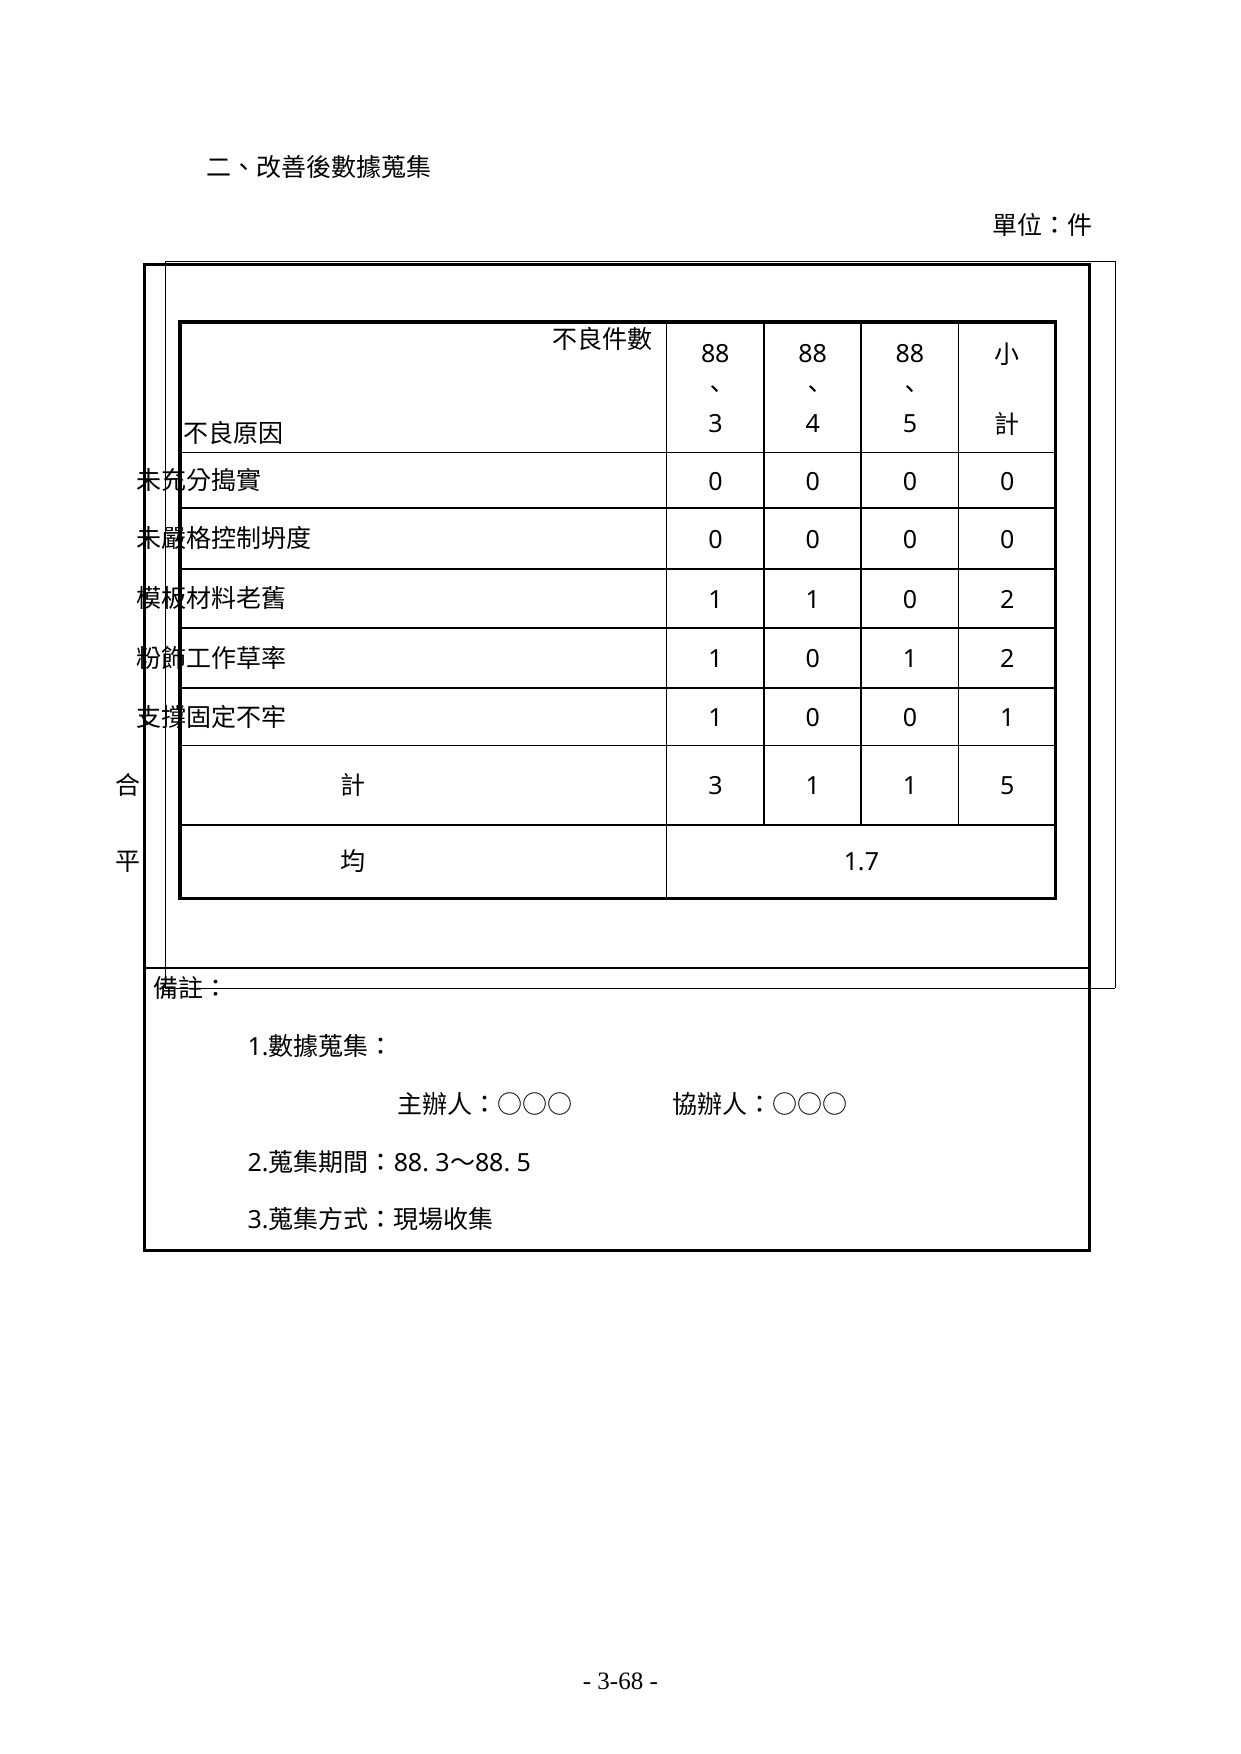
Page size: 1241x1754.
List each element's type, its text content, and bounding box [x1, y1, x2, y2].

table_cell 平 均 [182, 826, 666, 897]
table_header 88 、 3 [667, 324, 763, 452]
text 單位：件 [148, 206, 1092, 242]
table_cell 1 [667, 570, 763, 627]
table_cell 合 計 [182, 746, 666, 824]
table_cell 0 [667, 453, 763, 507]
table_header 小 計 [959, 324, 1054, 452]
table_cell 0 [667, 509, 763, 568]
table_cell 0 [959, 509, 1054, 568]
table_cell 1.7 [667, 826, 1054, 897]
table_header [166, 547, 178, 654]
table_cell 2 [959, 629, 1054, 687]
table_cell 1.未充分搗實 [182, 453, 666, 507]
table_header [146, 716, 154, 722]
table_cell 1 [862, 746, 958, 824]
table_cell 2.未嚴格控制坍度 [182, 509, 666, 568]
table_header 不良件數 不良原因 [182, 324, 666, 452]
table_header 88 、 4 [765, 324, 860, 452]
table_header [146, 656, 151, 667]
table_header [146, 266, 165, 967]
table_cell 5 [959, 746, 1054, 824]
table_cell 1 [862, 629, 958, 687]
table_cell 1 [959, 689, 1054, 745]
table_cell 1 [765, 570, 860, 627]
table_cell 備註： 1.數據蒐集： 主辦人：○○○ 協辦人：○○○ 2.蒐集期間：88. 3～88. 5 3.蒐集方式：現場收集 [146, 969, 1088, 1248]
table_cell 0 [765, 629, 860, 687]
table_cell 1 [667, 629, 763, 687]
table_header [166, 651, 178, 710]
table_header [168, 473, 178, 478]
table_cell 1 [765, 746, 860, 824]
text 二、改善後數據蒐集 [206, 148, 1092, 184]
table_cell 0 [959, 453, 1054, 507]
table_header 88 、 5 [862, 324, 958, 452]
table_header [166, 480, 178, 532]
table_header [166, 266, 1088, 967]
table_cell 0 [862, 453, 958, 507]
table_cell 2 [959, 570, 1054, 627]
table_cell 1 [667, 689, 763, 745]
table_cell 3.模板材料老舊 [182, 570, 666, 627]
table_cell 0 [765, 453, 860, 507]
table_cell 4.粉飾工作草率 [182, 629, 666, 687]
table_cell 0 [862, 689, 958, 745]
table_cell 0 [765, 689, 860, 745]
table_cell 3 [667, 746, 763, 824]
table_cell 0 [862, 509, 958, 568]
table_cell 5.支撐固定不牢 [182, 689, 666, 745]
table_cell 0 [862, 570, 958, 627]
table_cell 0 [765, 509, 860, 568]
